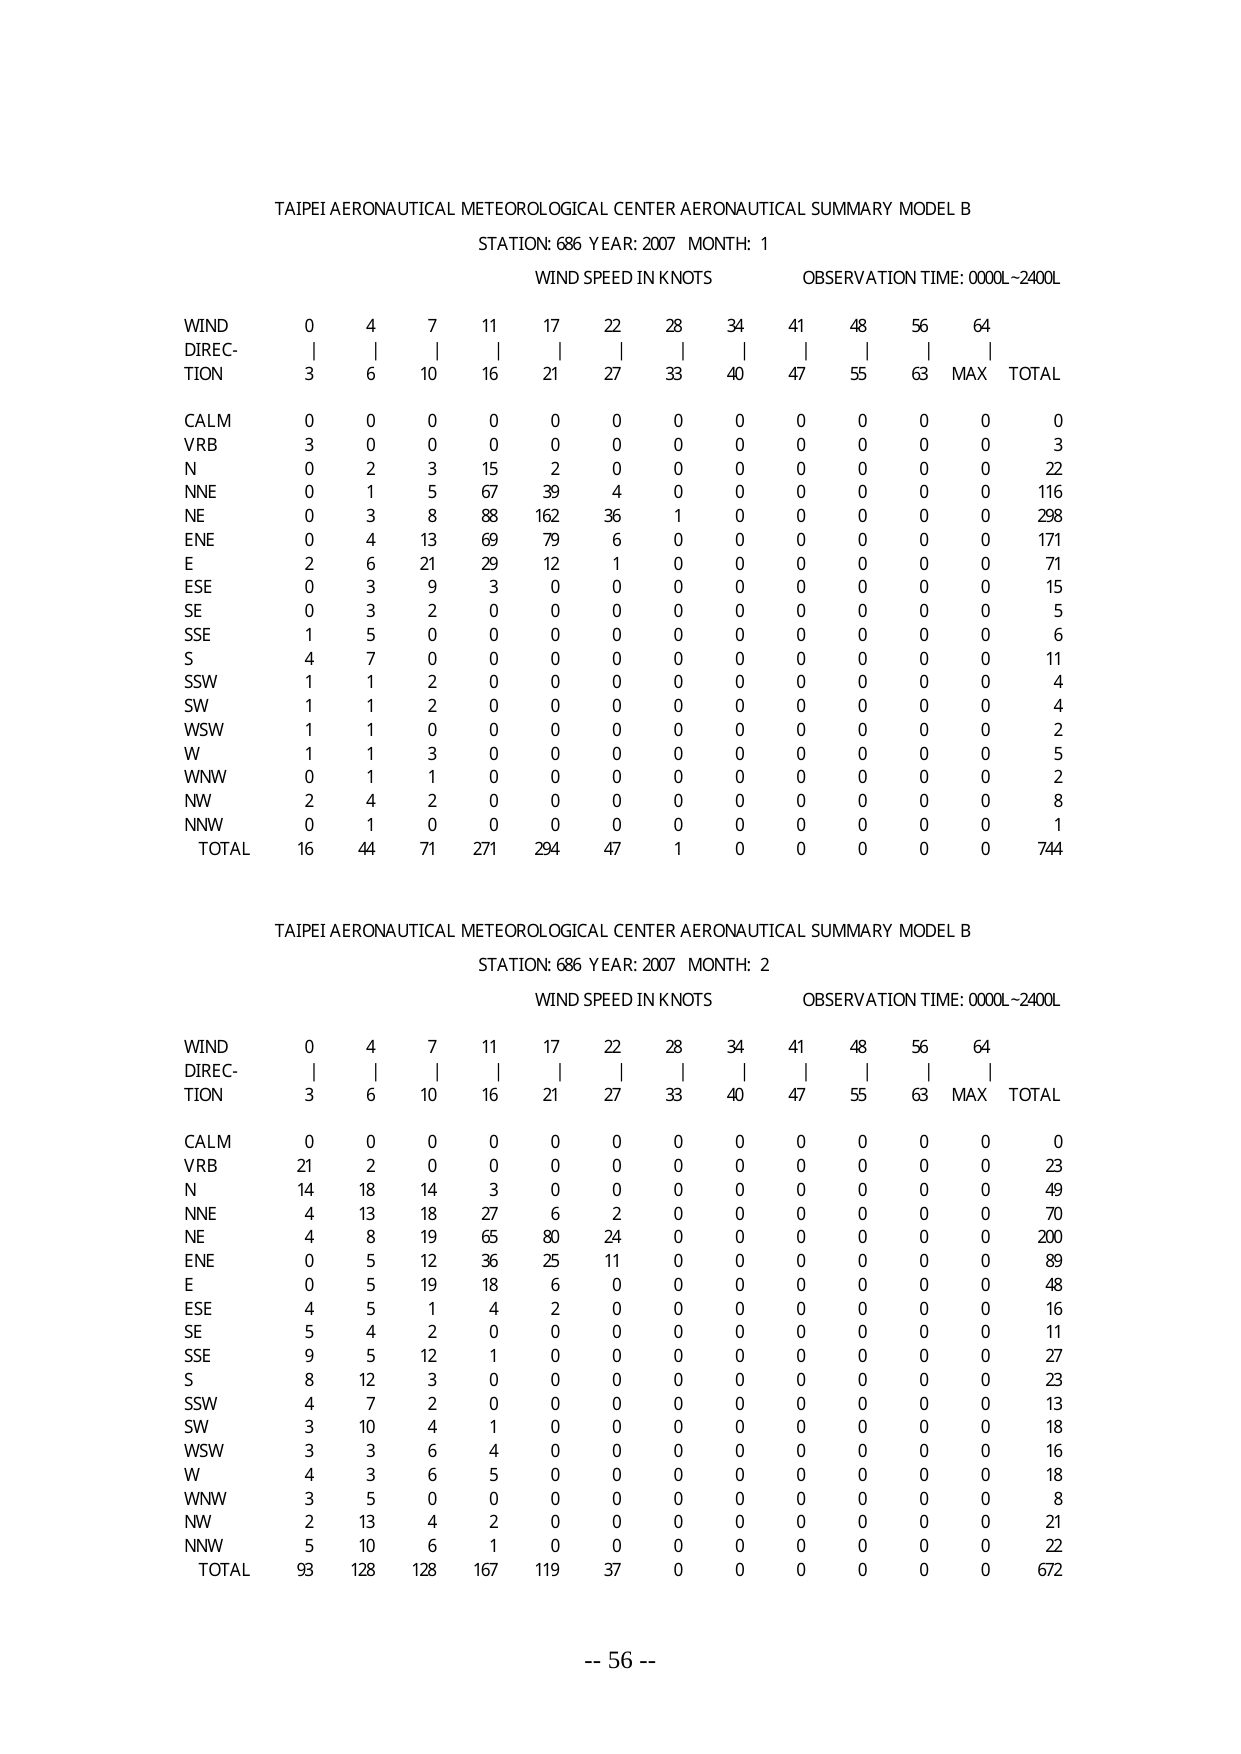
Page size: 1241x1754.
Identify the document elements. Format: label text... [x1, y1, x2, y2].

text -- 56 -- [543, 1637, 697, 1674]
